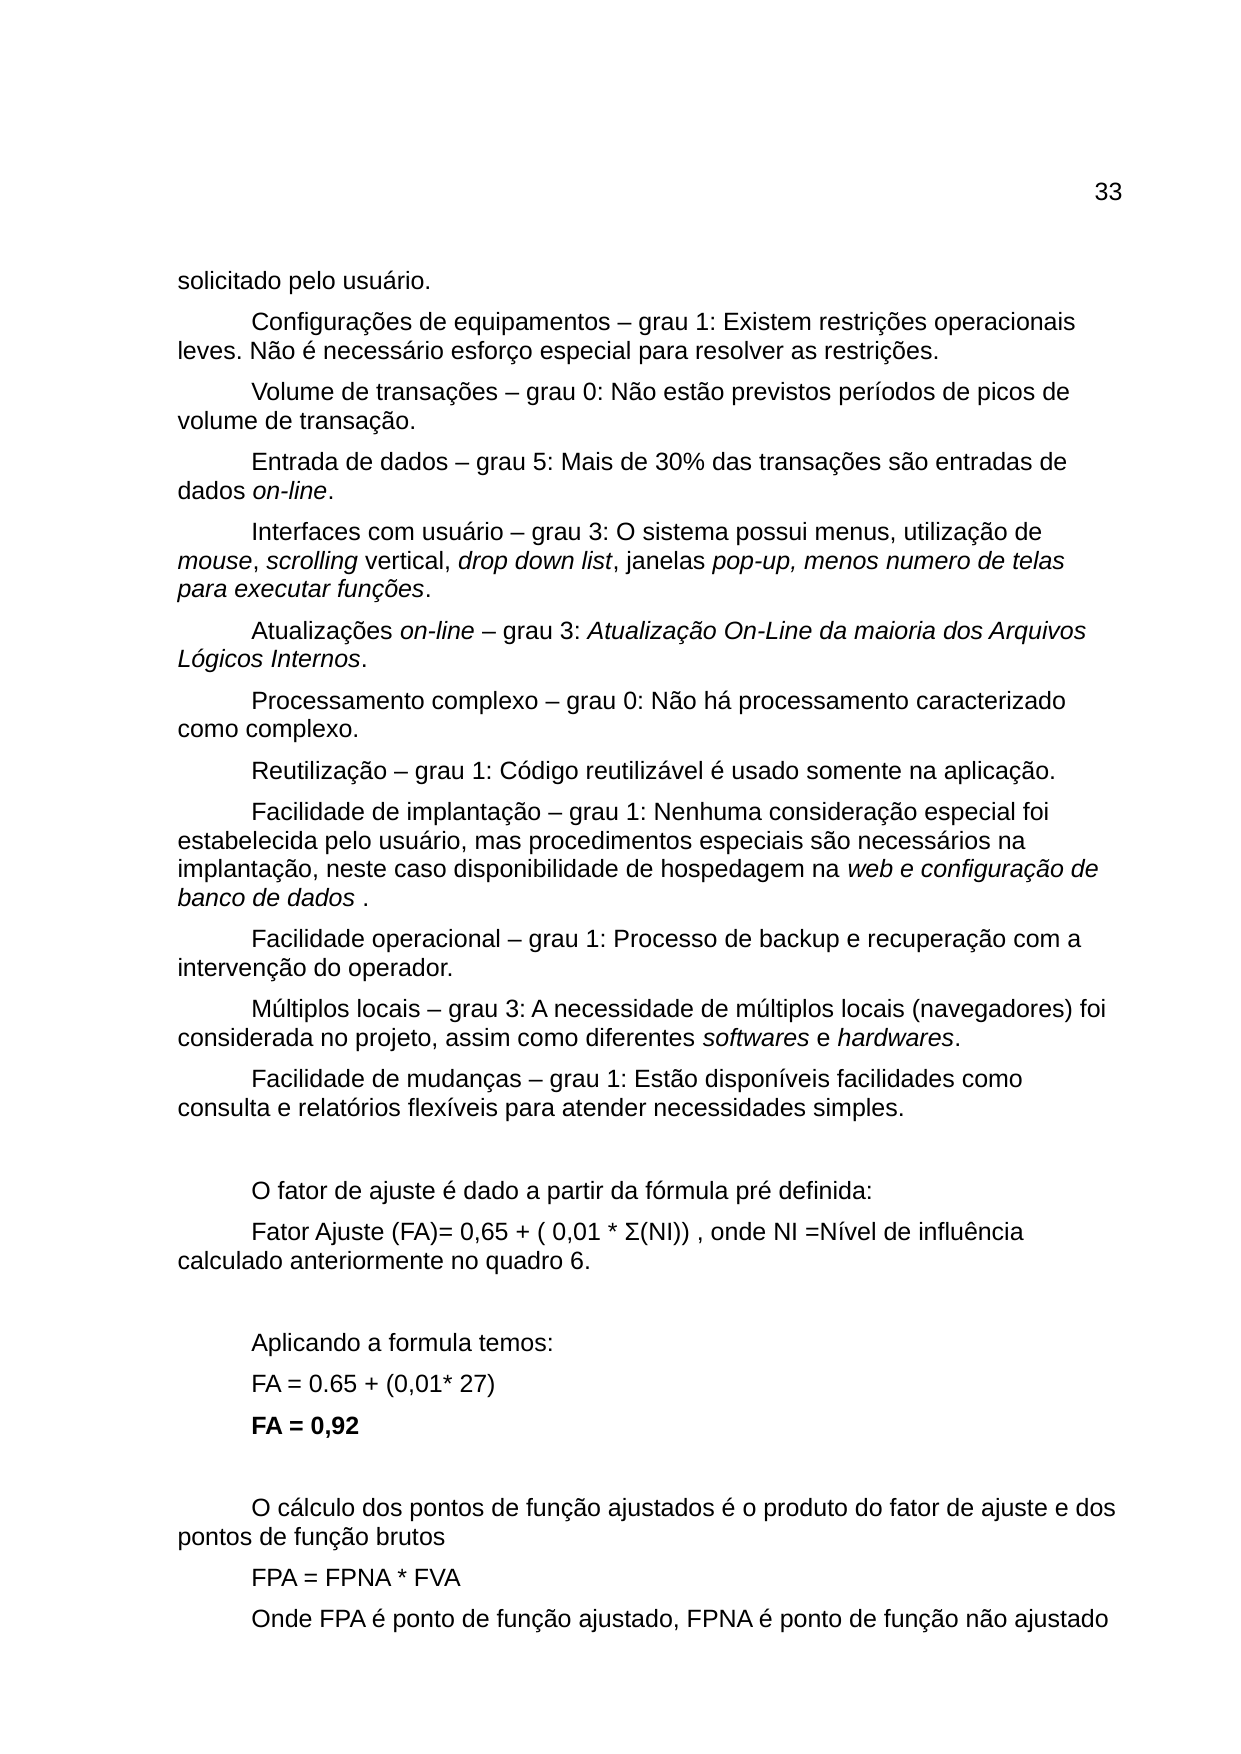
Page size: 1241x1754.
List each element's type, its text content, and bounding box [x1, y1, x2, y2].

text Fator Ajuste (FA)= 0,65 + ( 0,01 * Σ(NI)) , onde NI =Nível de influência calculado anteriormente no quadro 6. [177, 1217, 1122, 1274]
text Facilidade de mudanças – grau 1: Estão disponíveis facilidades como consulta e relatórios flexíveis para atender necessidades simples. [177, 1064, 1122, 1122]
text FPA = FPNA * FVA [177, 1563, 1122, 1592]
text Facilidade operacional – grau 1: Processo de backup e recuperação com a intervenção do operador. [177, 924, 1122, 982]
text O cálculo dos pontos de função ajustados é o produto do fator de ajuste e dos pontos de função brutos [177, 1493, 1122, 1551]
text Facilidade de implantação – grau 1: Nenhuma consideração especial foi estabelecida pelo usuário, mas procedimentos especiais são necessários na implantação, neste caso disponibilidade de hospedagem na web e configuração de banco de dados . [177, 797, 1122, 912]
text Interfaces com usuário – grau 3: O sistema possui menus, utilização de mouse, scrolling vertical, drop down list, janelas pop-up, menos numero de telas para executar funções. [177, 517, 1122, 603]
text solicitado pelo usuário. [177, 266, 1122, 294]
text Processamento complexo – grau 0: Não há processamento caracterizado como complexo. [177, 686, 1122, 743]
text Aplicando a formula temos: [177, 1328, 1122, 1357]
text Múltiplos locais – grau 3: A necessidade de múltiplos locais (navegadores) foi considerada no projeto, assim como diferentes softwares e hardwares. [177, 994, 1122, 1052]
text Onde FPA é ponto de função ajustado, FPNA é ponto de função não ajustado [177, 1604, 1122, 1633]
text Reutilização – grau 1: Código reutilizável é usado somente na aplicação. [177, 756, 1122, 784]
text O fator de ajuste é dado a partir da fórmula pré definida: [177, 1176, 1122, 1204]
text Configurações de equipamentos – grau 1: Existem restrições operacionais leves. Não é necessário esforço especial para resolver as restrições. [177, 307, 1122, 364]
text Atualizações on-line – grau 3: Atualização On-Line da maioria dos Arquivos Lógicos Internos. [177, 616, 1122, 673]
text Entrada de dados – grau 5: Mais de 30% das transações são entradas de dados on-line. [177, 447, 1122, 504]
text FA = 0,92 [177, 1411, 1122, 1439]
text FA = 0.65 + (0,01* 27) [177, 1369, 1122, 1398]
text Volume de transações – grau 0: Não estão previstos períodos de picos de volume de transação. [177, 377, 1122, 434]
